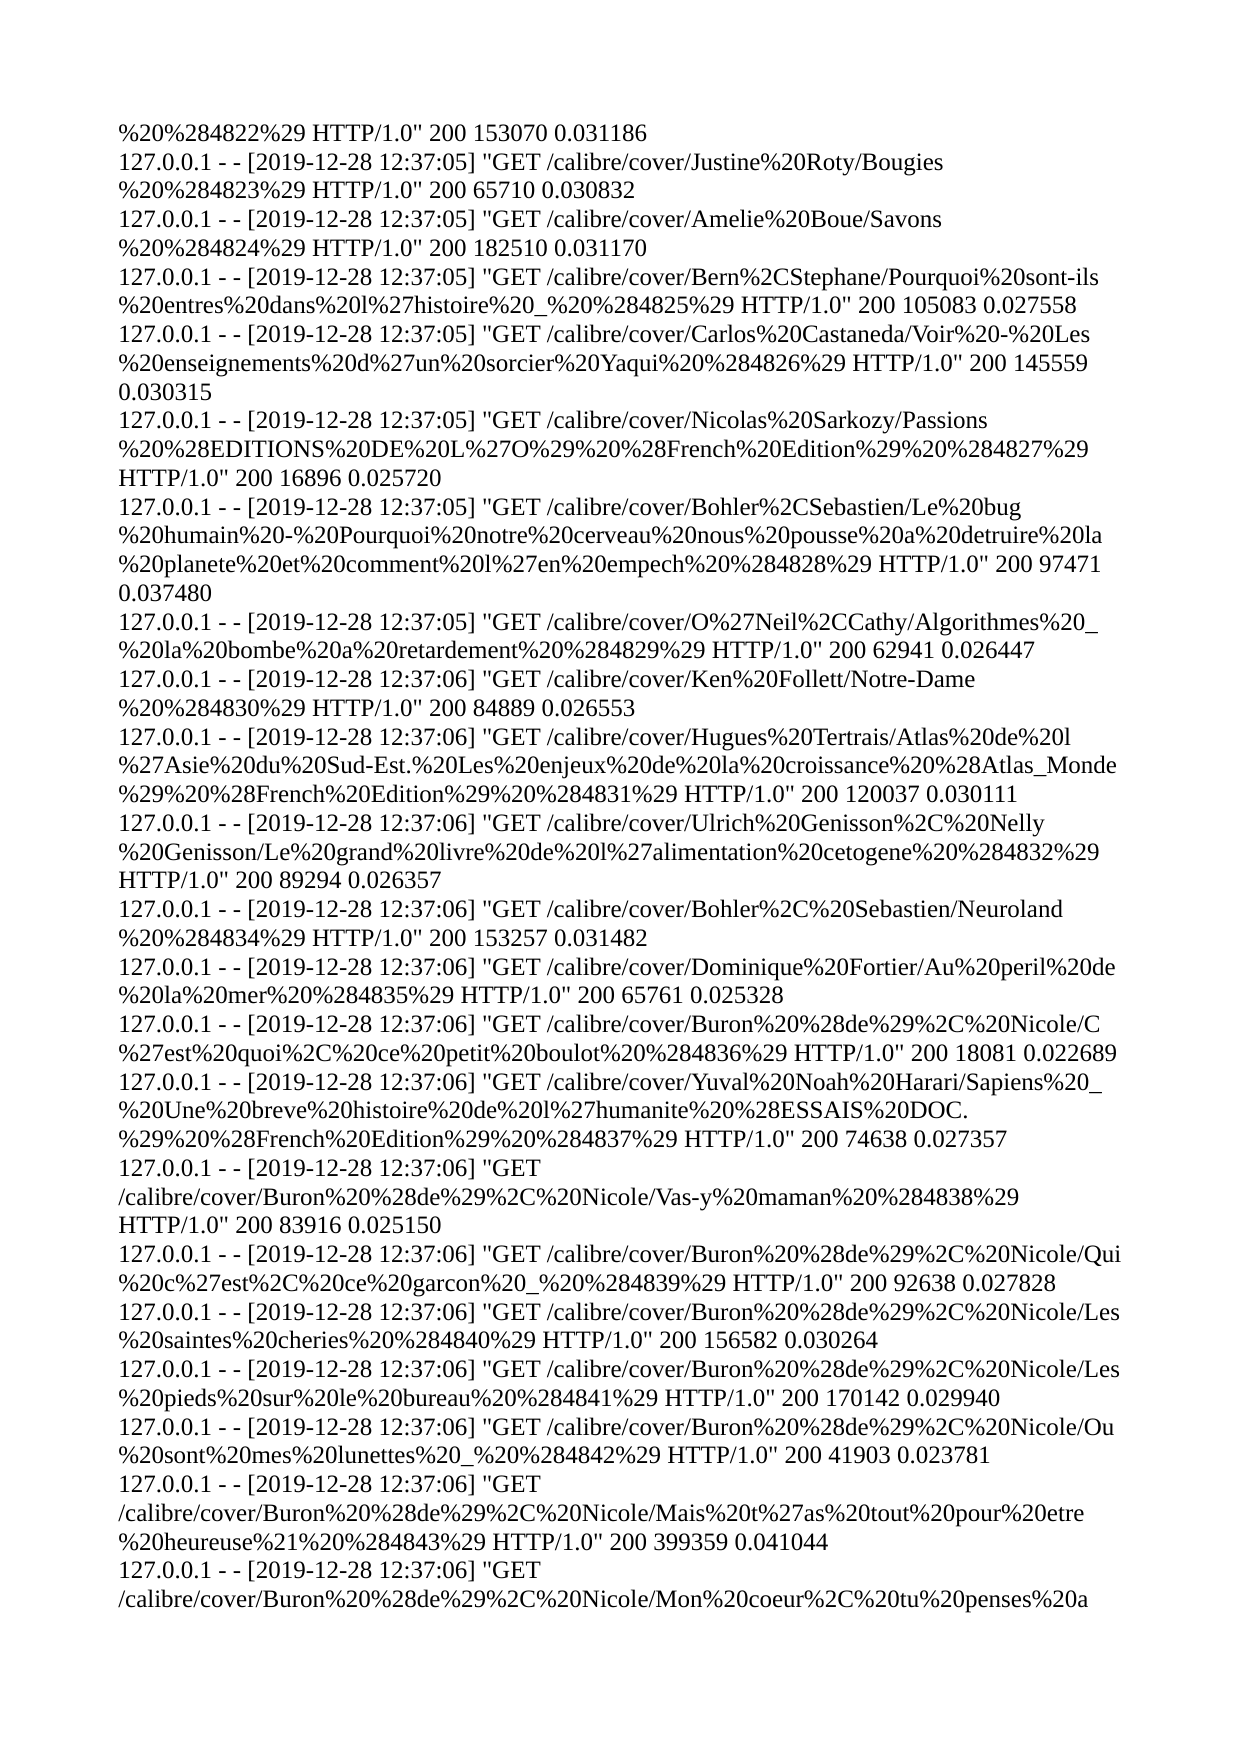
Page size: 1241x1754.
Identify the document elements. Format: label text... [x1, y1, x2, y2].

text %20%284822%29 HTTP/1.0" 200 153070 0.031186 127.0.0.1 - - [2019-12-28 12:37:05] "GET /calibre/cover/Justine%20Roty/Bougies%20%284823%29 HTTP/1.0" 200 65710 0.030832 127.0.0.1 - - [2019-12-28 12:37:05] "GET /calibre/cover/Amelie%20Boue/Savons%20%284824%29 HTTP/1.0" 200 182510 0.031170 127.0.0.1 - - [2019-12-28 12:37:05] "GET /calibre/cover/Bern%2CStephane/Pourquoi%20sont-ils%20entres%20dans%20l%27histoire%20_%20%284825%29 HTTP/1.0" 200 105083 0.027558 127.0.0.1 - - [2019-12-28 12:37:05] "GET /calibre/cover/Carlos%20Castaneda/Voir%20-%20Les%20enseignements%20d%27un%20sorcier%20Yaqui%20%284826%29 HTTP/1.0" 200 145559 0.030315 127.0.0.1 - - [2019-12-28 12:37:05] "GET /calibre/cover/Nicolas%20Sarkozy/Passions%20%28EDITIONS%20DE%20L%27O%29%20%28French%20Edition%29%20%284827%29 HTTP/1.0" 200 16896 0.025720 127.0.0.1 - - [2019-12-28 12:37:05] "GET /calibre/cover/Bohler%2CSebastien/Le%20bug%20humain%20-%20Pourquoi%20notre%20cerveau%20nous%20pousse%20a%20detruire%20la%20planete%20et%20comment%20l%27en%20empech%20%284828%29 HTTP/1.0" 200 97471 0.037480 127.0.0.1 - - [2019-12-28 12:37:05] "GET /calibre/cover/O%27Neil%2CCathy/Algorithmes%20_%20la%20bombe%20a%20retardement%20%284829%29 HTTP/1.0" 200 62941 0.026447 127.0.0.1 - - [2019-12-28 12:37:06] "GET /calibre/cover/Ken%20Follett/Notre-Dame%20%284830%29 HTTP/1.0" 200 84889 0.026553 127.0.0.1 - - [2019-12-28 12:37:06] "GET /calibre/cover/Hugues%20Tertrais/Atlas%20de%20l%27Asie%20du%20Sud-Est.%20Les%20enjeux%20de%20la%20croissance%20%28Atlas_Monde%29%20%28French%20Edition%29%20%284831%29 HTTP/1.0" 200 120037 0.030111 127.0.0.1 - - [2019-12-28 12:37:06] "GET /calibre/cover/Ulrich%20Genisson%2C%20Nelly%20Genisson/Le%20grand%20livre%20de%20l%27alimentation%20cetogene%20%284832%29 HTTP/1.0" 200 89294 0.026357 127.0.0.1 - - [2019-12-28 12:37:06] "GET /calibre/cover/Bohler%2C%20Sebastien/Neuroland%20%284834%29 HTTP/1.0" 200 153257 0.031482 127.0.0.1 - - [2019-12-28 12:37:06] "GET /calibre/cover/Dominique%20Fortier/Au%20peril%20de%20la%20mer%20%284835%29 HTTP/1.0" 200 65761 0.025328 127.0.0.1 - - [2019-12-28 12:37:06] "GET /calibre/cover/Buron%20%28de%29%2C%20Nicole/C%27est%20quoi%2C%20ce%20petit%20boulot%20%284836%29 HTTP/1.0" 200 18081 0.022689 127.0.0.1 - - [2019-12-28 12:37:06] "GET /calibre/cover/Yuval%20Noah%20Harari/Sapiens%20_%20Une%20breve%20histoire%20de%20l%27humanite%20%28ESSAIS%20DOC.%29%20%28French%20Edition%29%20%284837%29 HTTP/1.0" 200 74638 0.027357 127.0.0.1 - - [2019-12-28 12:37:06] "GET /calibre/cover/Buron%20%28de%29%2C%20Nicole/Vas-y%20maman%20%284838%29 HTTP/1.0" 200 83916 0.025150 127.0.0.1 - - [2019-12-28 12:37:06] "GET /calibre/cover/Buron%20%28de%29%2C%20Nicole/Qui%20c%27est%2C%20ce%20garcon%20_%20%284839%29 HTTP/1.0" 200 92638 0.027828 127.0.0.1 - - [2019-12-28 12:37:06] "GET /calibre/cover/Buron%20%28de%29%2C%20Nicole/Les%20saintes%20cheries%20%284840%29 HTTP/1.0" 200 156582 0.030264 127.0.0.1 - - [2019-12-28 12:37:06] "GET /calibre/cover/Buron%20%28de%29%2C%20Nicole/Les%20pieds%20sur%20le%20bureau%20%284841%29 HTTP/1.0" 200 170142 0.029940 127.0.0.1 - - [2019-12-28 12:37:06] "GET /calibre/cover/Buron%20%28de%29%2C%20Nicole/Ou%20sont%20mes%20lunettes%20_%20%284842%29 HTTP/1.0" 200 41903 0.023781 127.0.0.1 - - [2019-12-28 12:37:06] "GET /calibre/cover/Buron%20%28de%29%2C%20Nicole/Mais%20t%27as%20tout%20pour%20etre%20heureuse%21%20%284843%29 HTTP/1.0" 200 399359 0.041044 127.0.0.1 - - [2019-12-28 12:37:06] "GET /calibre/cover/Buron%20%28de%29%2C%20Nicole/Mon%20coeur%2C%20tu%20penses%20a [118, 118, 1122, 1613]
